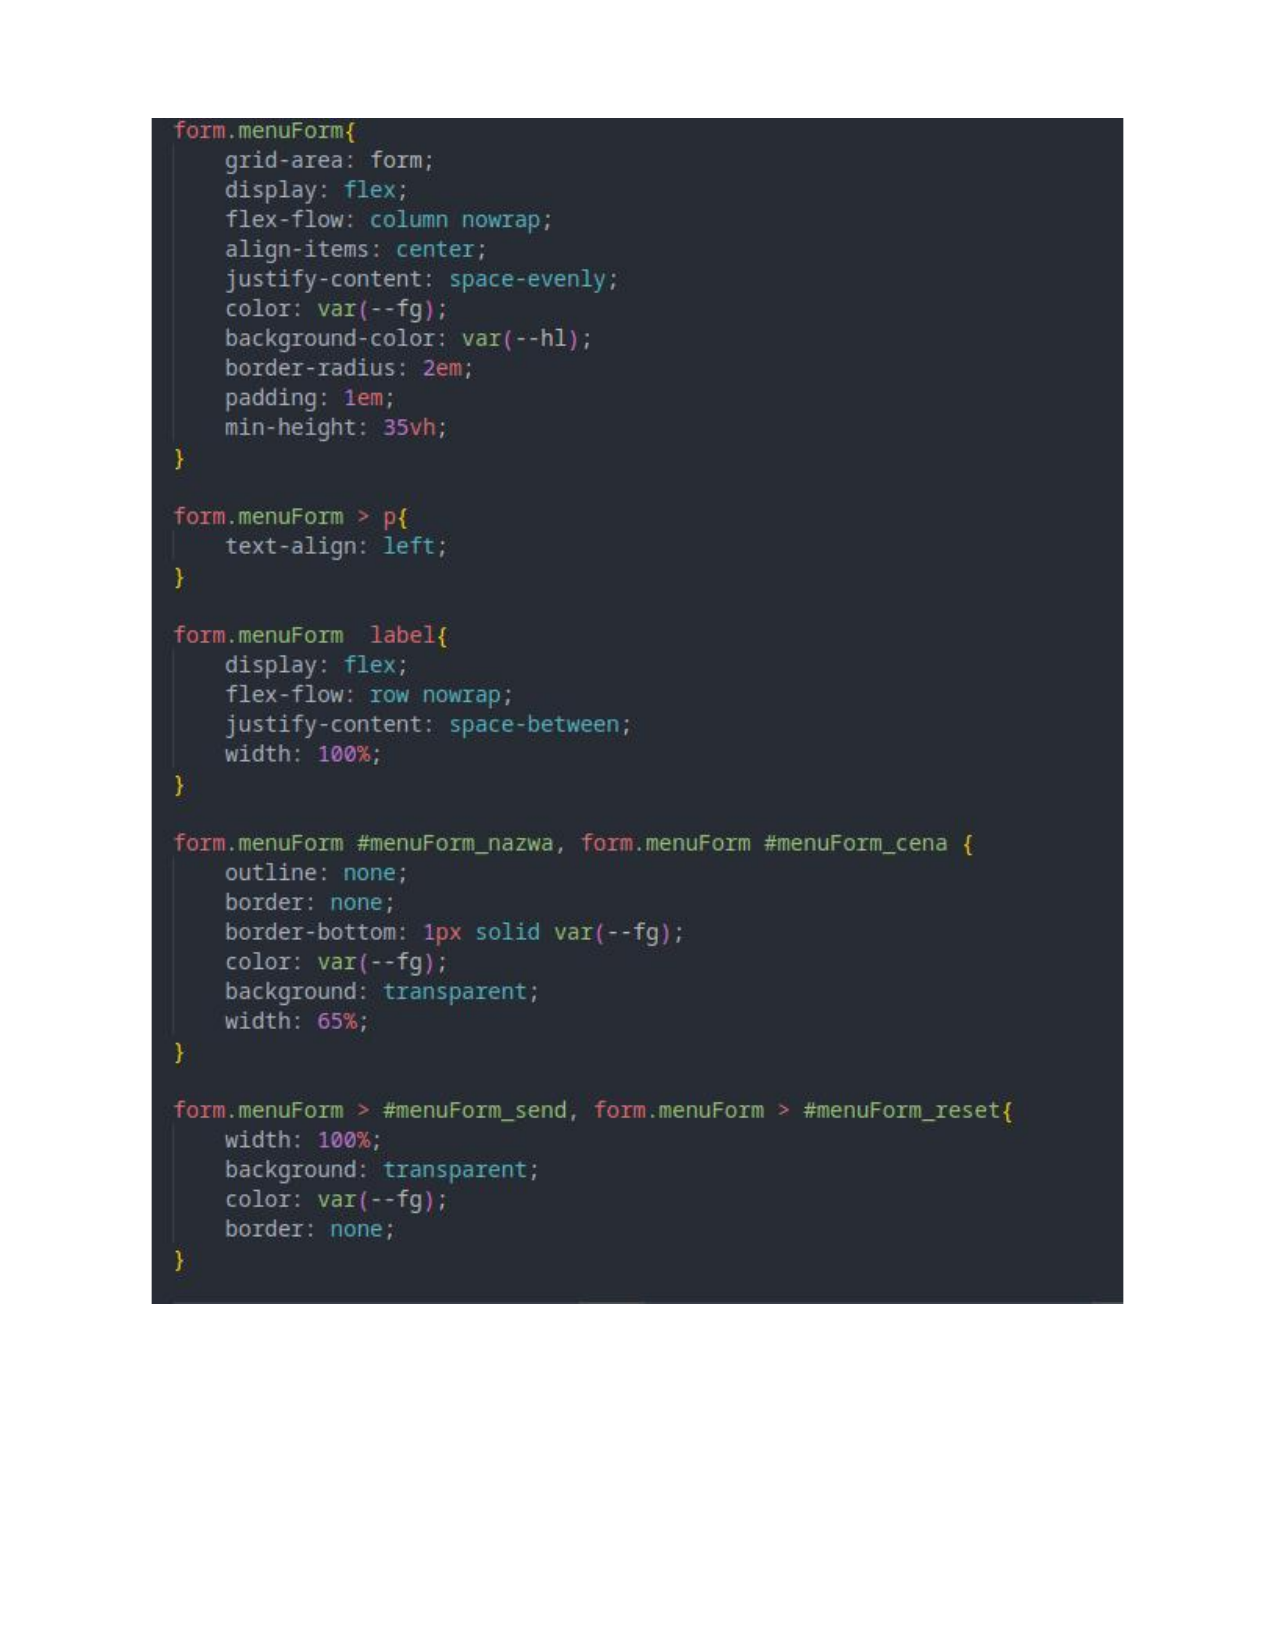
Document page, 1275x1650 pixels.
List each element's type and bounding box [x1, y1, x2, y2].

picture [151, 118, 1124, 1304]
